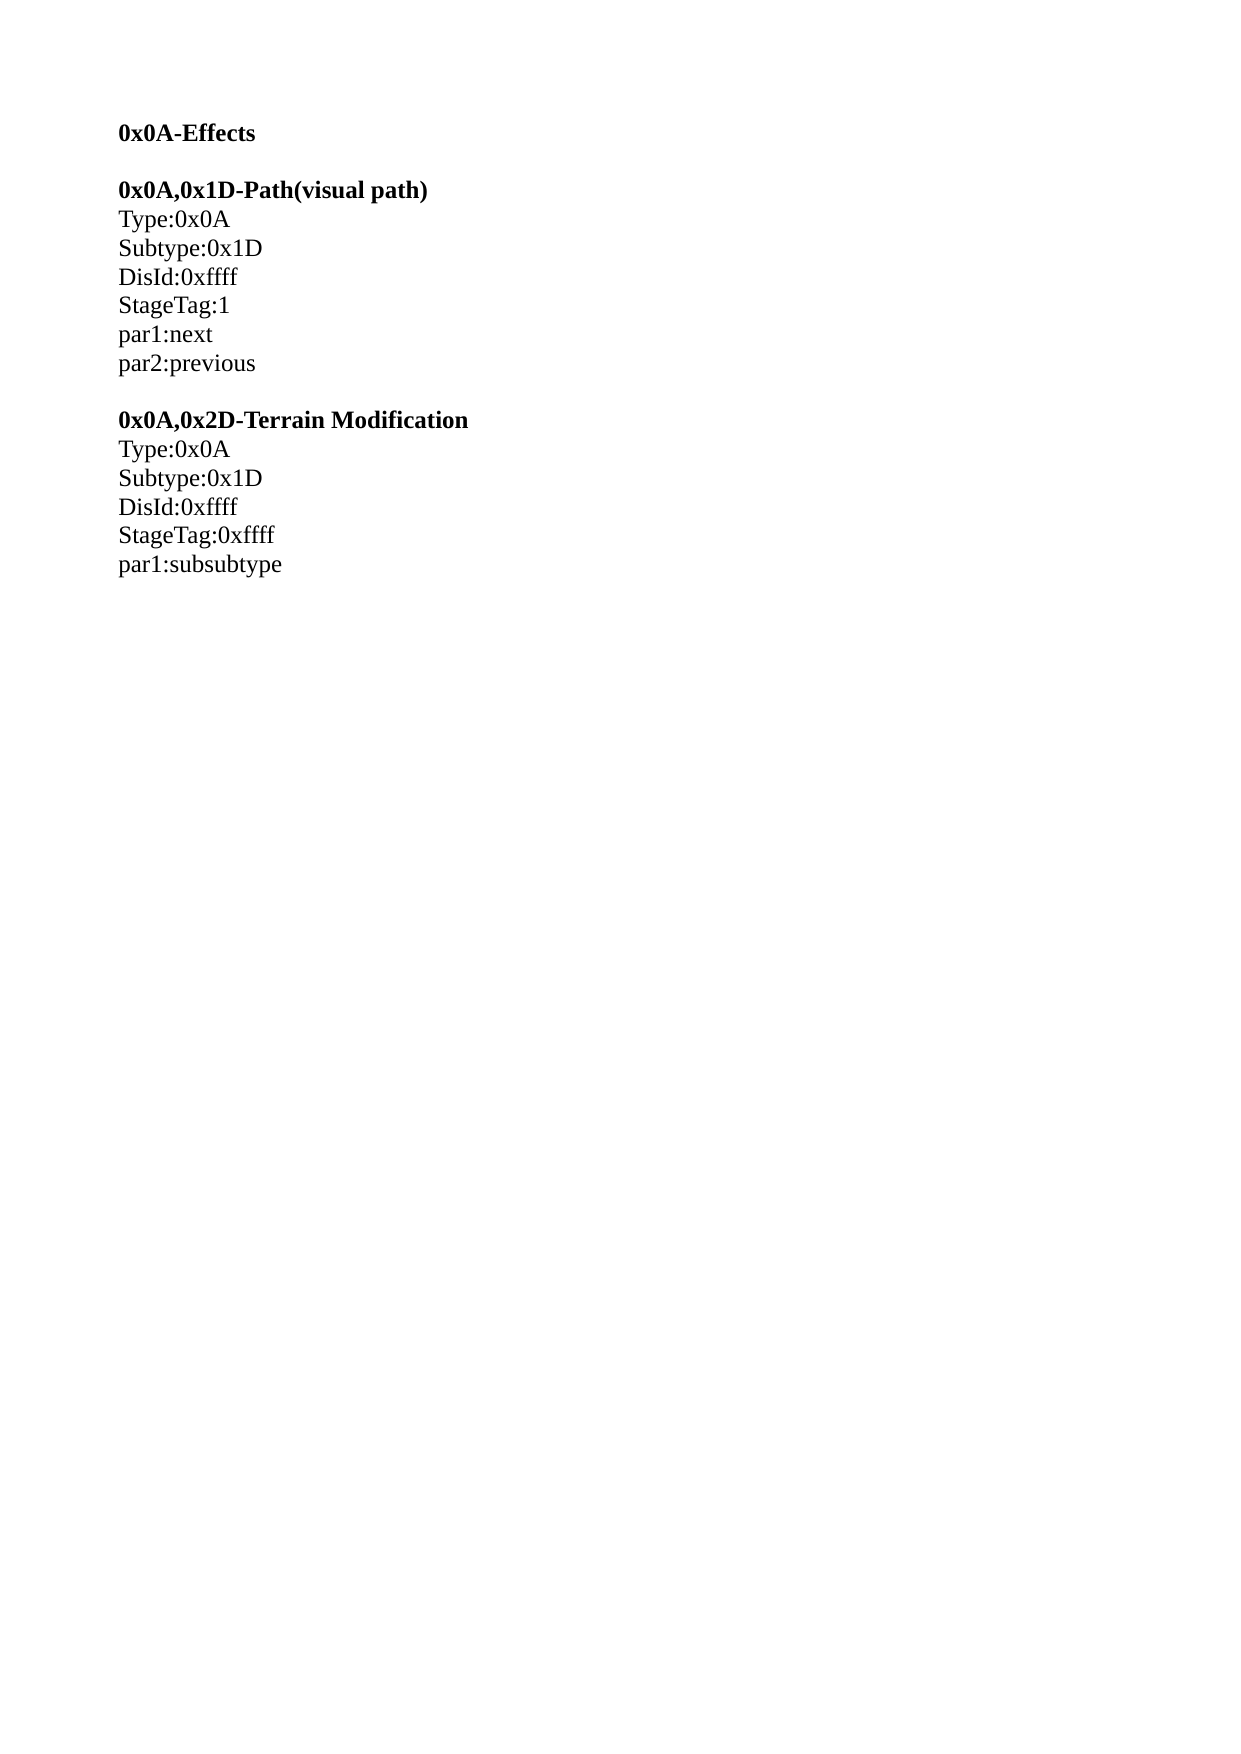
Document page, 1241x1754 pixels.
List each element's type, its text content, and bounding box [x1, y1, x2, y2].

text DisId:0xffff [118, 262, 1122, 291]
text Type:0x0A [118, 434, 1122, 463]
text 0x0A-Effects [118, 118, 1122, 147]
text DisId:0xffff [118, 492, 1122, 521]
text StageTag:0xffff [118, 521, 1122, 549]
text par1:next [118, 319, 1122, 348]
text par1:subsubtype [118, 549, 1122, 578]
text 0x0A,0x1D-Path(visual path) [118, 176, 1122, 204]
text Subtype:0x1D [118, 233, 1122, 262]
text 0x0A,0x2D-Terrain Modification [118, 406, 1122, 434]
text Subtype:0x1D [118, 463, 1122, 492]
text StageTag:1 [118, 291, 1122, 319]
text par2:previous [118, 348, 1122, 377]
text Type:0x0A [118, 204, 1122, 233]
